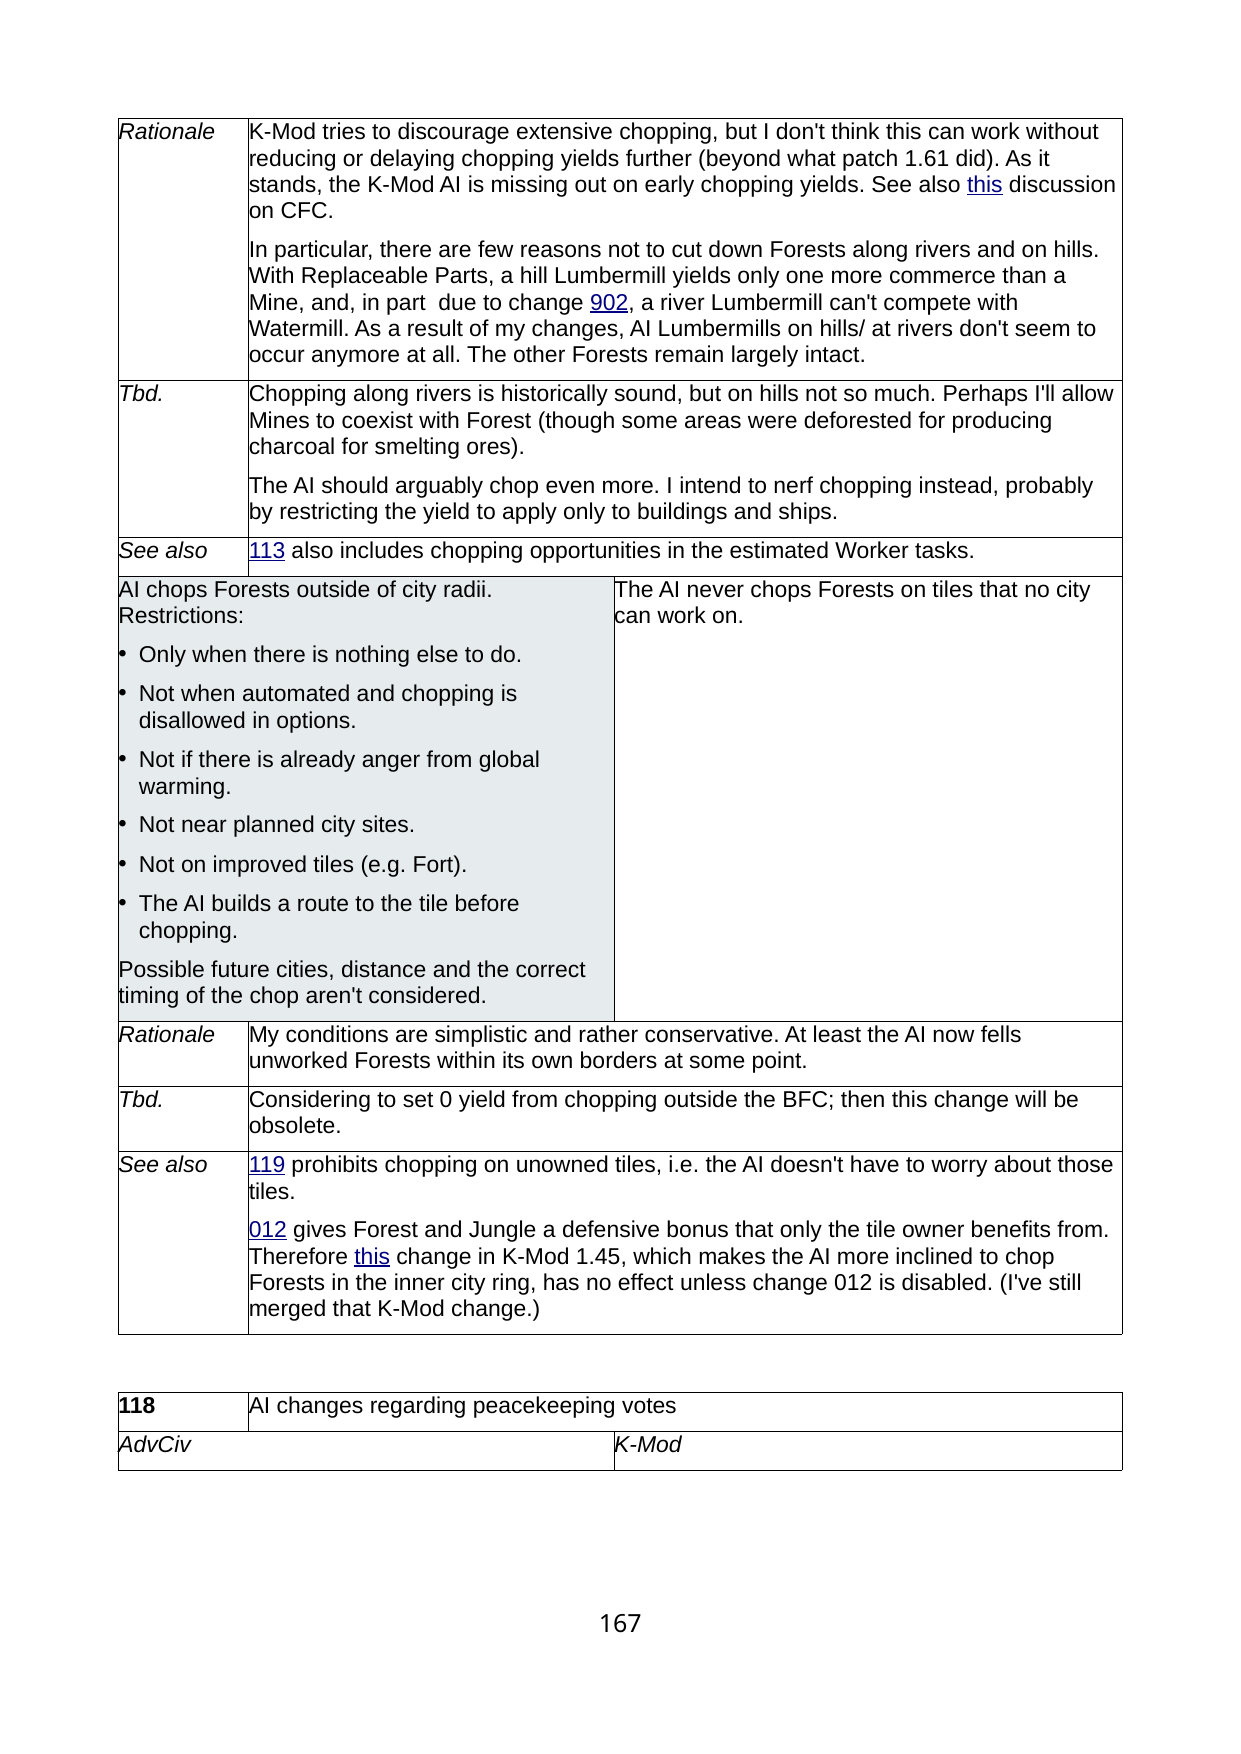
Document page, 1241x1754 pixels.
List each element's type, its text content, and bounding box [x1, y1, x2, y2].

table_cell AdvCiv [119, 1432, 614, 1469]
table_cell Rationale [119, 1022, 248, 1086]
table_cell See also [119, 1152, 248, 1334]
table_cell 113 also includes chopping opportunities in the estimated Worker tasks. [249, 538, 1122, 576]
table_cell Tbd. [119, 381, 248, 537]
table_cell The AI never chops Forests on tiles that no city can work on. [615, 577, 1122, 1021]
table_cell K-Mod tries to discourage extensive chopping, but I don't think this can work without reducing or delaying chopping yields further (beyond what patch 1.61 did). As it stands, the K-Mod AI is missing out on early chopping yields. See also this discussion on CFC. In particular, there are few reasons not to cut down Forests along rivers and on hills. With Replaceable Parts, a hill Lumbermill yields only one more commerce than a Mine, and, in part due to change 902, a river Lumbermill can't compete with Watermill. As a result of my changes, AI Lumbermills on hills/ at rivers don't seem to occur anymore at all. The other Forests remain largely intact. [249, 119, 1122, 380]
table_header AI changes regarding peacekeeping votes [249, 1393, 1122, 1431]
table_cell K-Mod [615, 1432, 1122, 1469]
table_cell Chopping along rivers is historically sound, but on hills not so much. Perhaps I'll allow Mines to coexist with Forest (though some areas were deforested for producing charcoal for smelting ores). The AI should arguably chop even more. I intend to nerf chopping instead, probably by restricting the yield to apply only to buildings and ships. [249, 381, 1122, 537]
table_cell 119 prohibits chopping on unowned tiles, i.e. the AI doesn't have to worry about those tiles. 012 gives Forest and Jungle a defensive bonus that only the tile owner benefits from. Therefore this change in K-Mod 1.45, which makes the AI more inclined to chop Forests in the inner city ring, has no effect unless change 012 is disabled. (I've still merged that K-Mod change.) [249, 1152, 1122, 1334]
table_header 118 [119, 1393, 248, 1431]
table_cell My conditions are simplistic and rather conservative. At least the AI now fells unworked Forests within its own borders at some point. [249, 1022, 1122, 1086]
table_cell AI chops Forests outside of city radii. Restrictions: Only when there is nothing else to do. Not when automated and chopping is disallowed in options. Not if there is already anger from global warming. Not near planned city sites. Not on improved tiles (e.g. Fort). The AI builds a route to the tile before chopping. Possible future cities, distance and the correct timing of the chop aren't considered. [119, 577, 614, 1021]
table_cell Considering to set 0 yield from chopping outside the BFC; then this change will be obsolete. [249, 1087, 1122, 1151]
table_cell Rationale [119, 119, 248, 380]
table_cell Tbd. [119, 1087, 248, 1151]
table_cell See also [119, 538, 248, 576]
